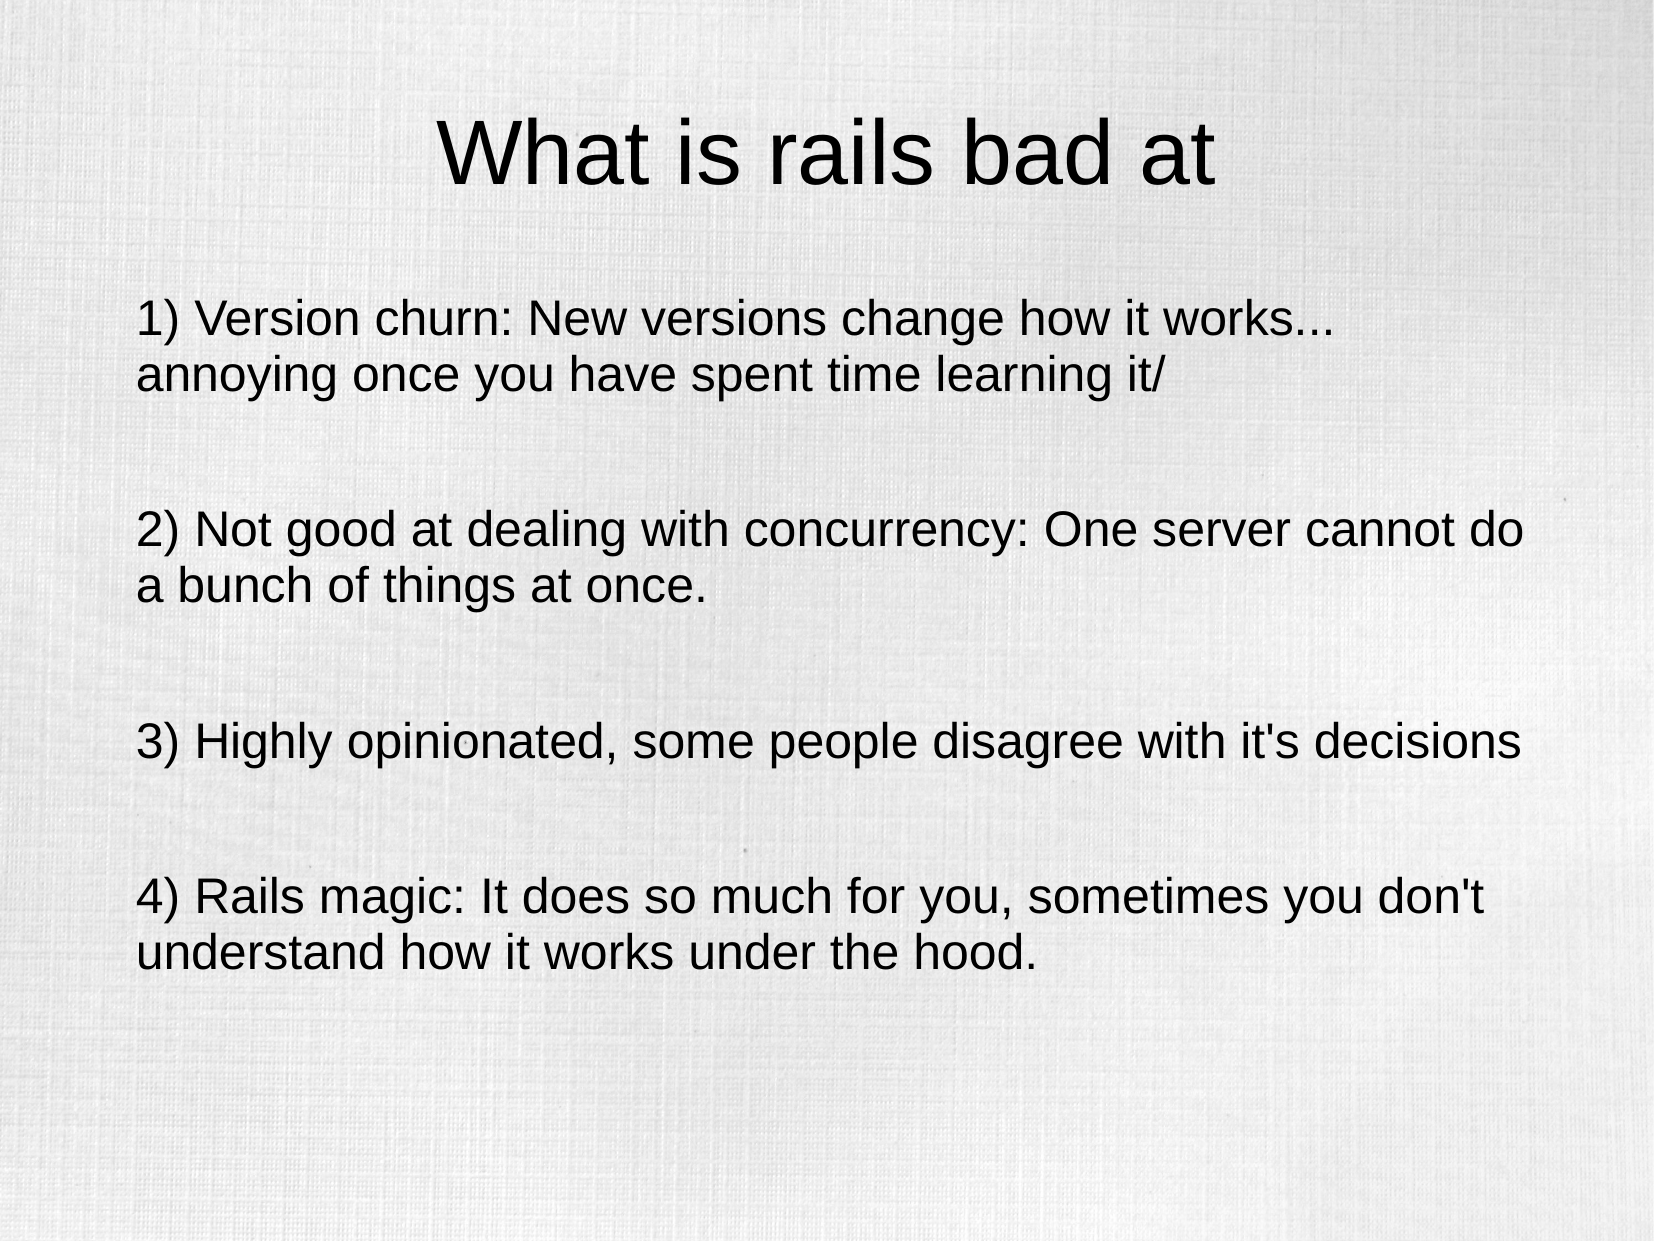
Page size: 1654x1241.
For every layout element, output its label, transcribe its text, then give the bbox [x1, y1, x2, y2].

list 1) Version churn: New versions change how it works... annoying once you have spent time learning it/ 2) Not good at dealing with concurrency: One server cannot do a bunch of things at once. 3) Highly opinionated, some people disagree with it's decisions 4) Rails magic: It does so much for you, sometimes you don't understand how it works under the hood. [82, 290, 1538, 1010]
title What is rails bad at [82, 49, 1571, 257]
picture [0, 0, 1654, 1241]
